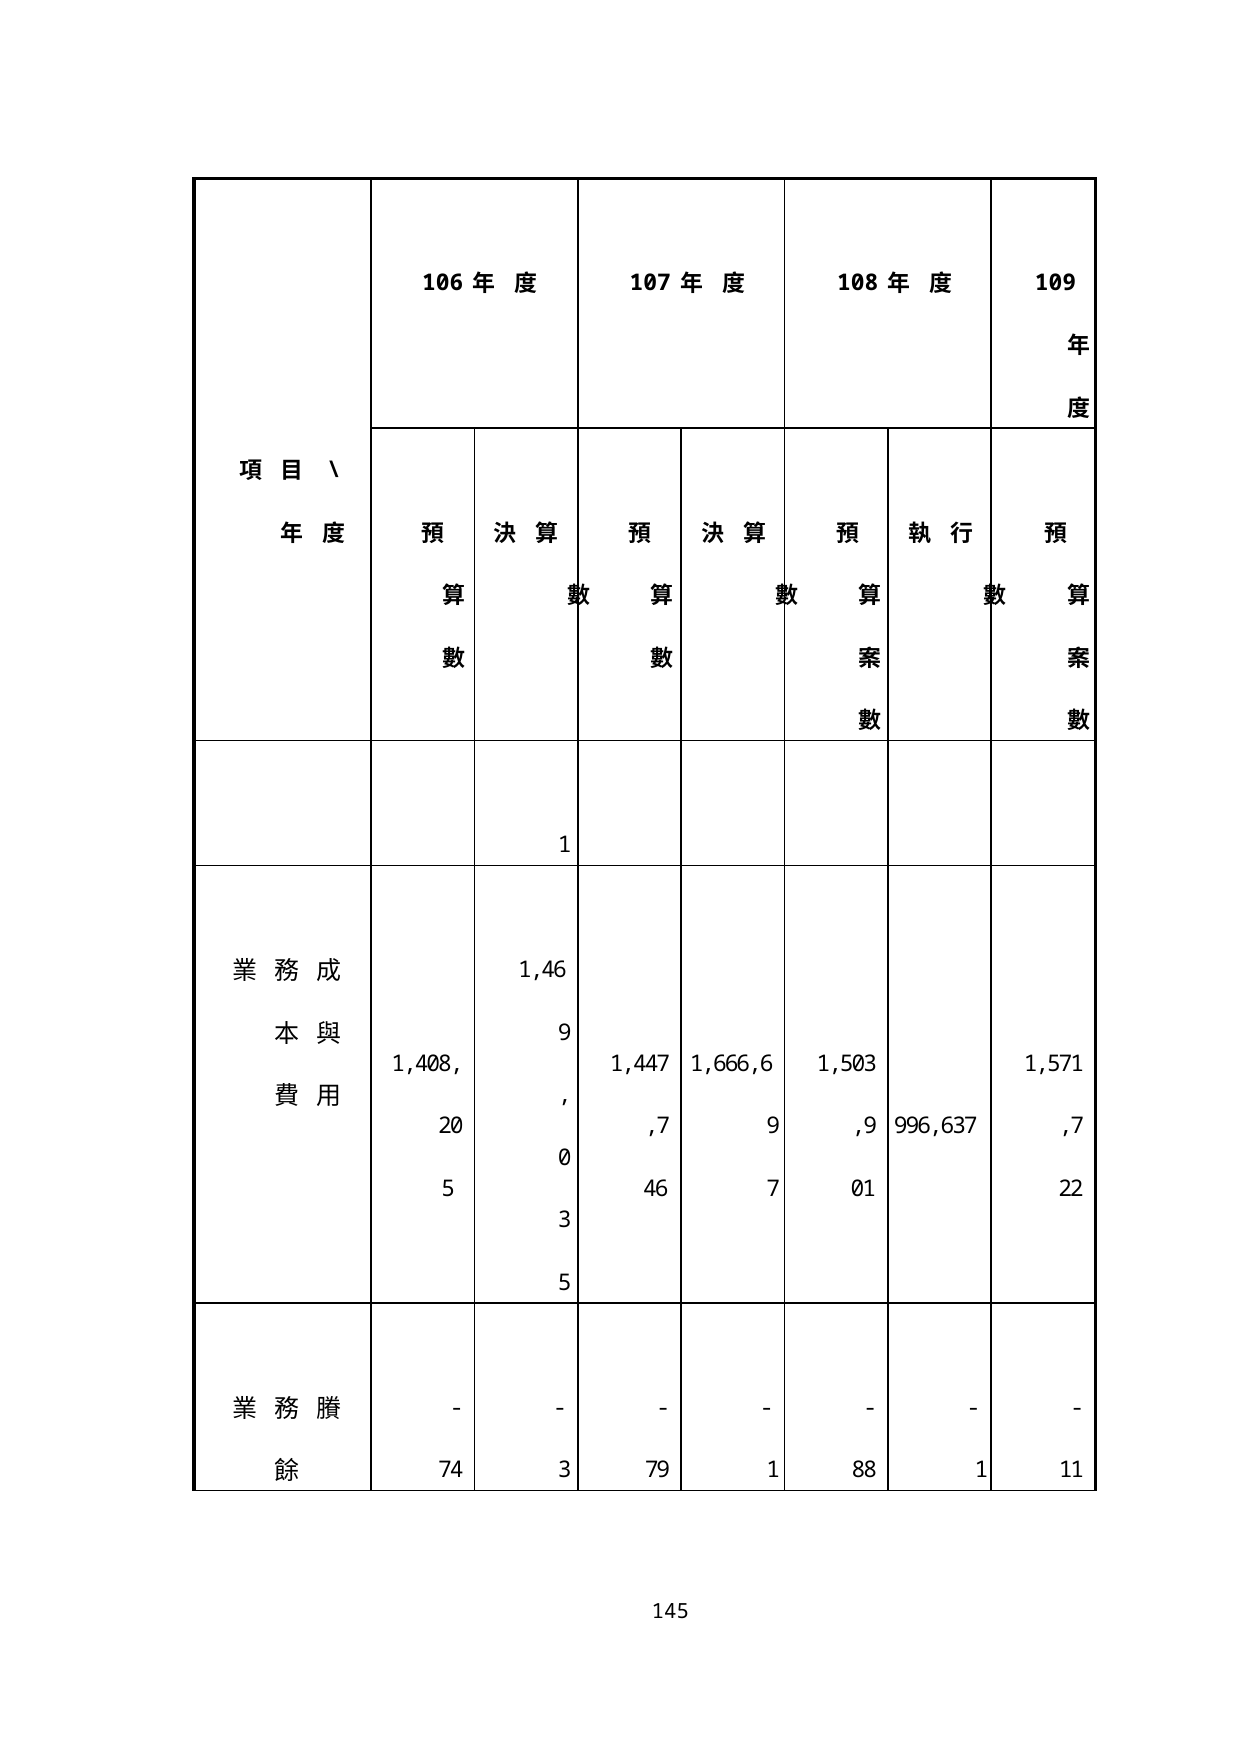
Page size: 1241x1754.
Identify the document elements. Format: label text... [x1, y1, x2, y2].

table_cell 1,408,205 [372, 866, 474, 1302]
table_header 項目\年度 [196, 180, 370, 740]
table_cell -1 [889, 1304, 990, 1490]
table_cell 1,447,746 [579, 866, 680, 1302]
table_cell 1,571,722 [992, 866, 1094, 1302]
table_cell -3 [475, 1304, 577, 1490]
table_cell [196, 741, 370, 865]
table_cell [372, 741, 474, 865]
table_cell 決算數 [475, 429, 577, 740]
table_cell 業務賸餘 [196, 1304, 370, 1490]
table_cell 996,637 [889, 866, 990, 1302]
table_cell 1,666,697 [682, 866, 784, 1302]
table_cell [889, 741, 990, 865]
table_cell 預算案數 [785, 429, 887, 740]
table_cell -11 [992, 1304, 1094, 1490]
table_cell [785, 741, 887, 865]
table_header 109年度 [992, 180, 1094, 427]
table_cell 業務成本與費用 [196, 866, 370, 1302]
table_cell 預算數 [372, 429, 474, 740]
table_cell 1 [475, 741, 577, 865]
table_cell 預算案數 [992, 429, 1094, 740]
table_cell 決算數 [682, 429, 784, 740]
table_cell 預算數 [579, 429, 680, 740]
table_cell -1 [682, 1304, 784, 1490]
table_cell [579, 741, 680, 865]
table_cell 執行數 [889, 429, 990, 740]
table_cell -74 [372, 1304, 474, 1490]
table_header 107年度 [579, 180, 784, 427]
table_cell -79 [579, 1304, 680, 1490]
table_cell 1,503,901 [785, 866, 887, 1302]
table_cell [682, 741, 784, 865]
table_header 108年度 [785, 180, 990, 427]
table_header 106年度 [372, 180, 577, 427]
table_cell 1,469,035 [475, 866, 577, 1302]
table_cell -88 [785, 1304, 887, 1490]
table_cell [992, 741, 1094, 865]
